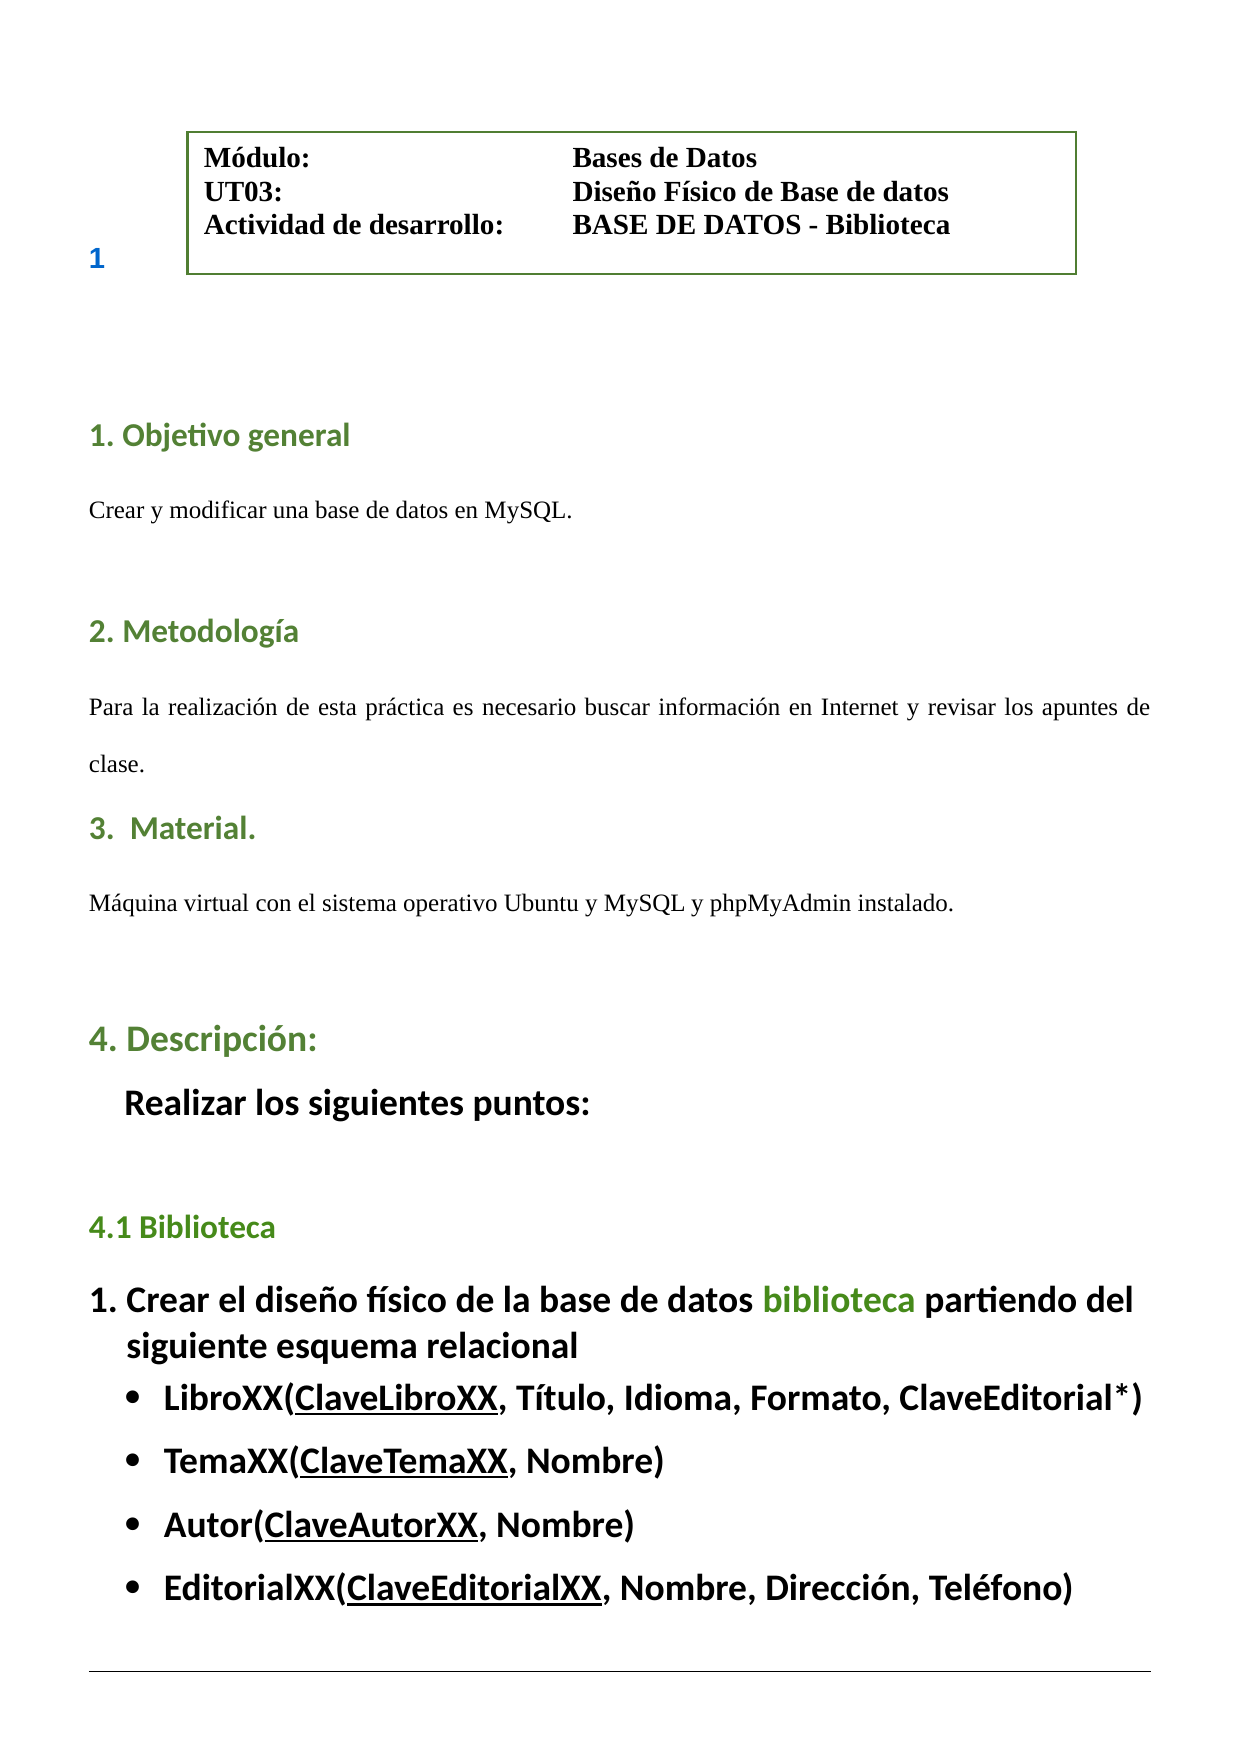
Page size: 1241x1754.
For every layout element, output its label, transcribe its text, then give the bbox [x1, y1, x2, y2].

text Realizar los siguientes puntos: [89, 1079, 1152, 1124]
text UT03: Diseño Físico de Base de datos [203, 174, 1060, 207]
list TemaXX(ClaveTemaXX, Nombre) [126, 1437, 1152, 1483]
list 2. Metodología [89, 610, 1152, 651]
list Autor(ClaveAutorXX, Nombre) [126, 1501, 1152, 1546]
text Módulo: Bases de Datos [203, 140, 1060, 174]
text 4.1 Biblioteca [89, 1206, 1152, 1246]
list EditorialXX(ClaveEditorialXX, Nombre, Dirección, Teléfono) [126, 1564, 1152, 1610]
list Crear y modificar una base de datos en MySQL. [89, 495, 1152, 524]
list 3. Material. [89, 807, 1152, 847]
list LibroXX(ClaveLibroXX, Título, Idioma, Formato, ClaveEditorial*) [126, 1373, 1152, 1419]
list Máquina virtual con el sistema operativo Ubuntu y MySQL y phpMyAdmin instalado. [89, 888, 1152, 917]
text Actividad de desarrollo: BASE DE DATOS - Biblioteca [203, 207, 1060, 241]
list 1. Objetivo general [89, 414, 1152, 454]
list Para la realización de esta práctica es necesario buscar información en Internet y revisar los apuntes de clase. [89, 692, 1152, 778]
list Crear el diseño físico de la base de datos biblioteca partiendo del siguiente esquema relacional [89, 1276, 1152, 1368]
text 4. Descripción: [89, 1015, 1152, 1061]
